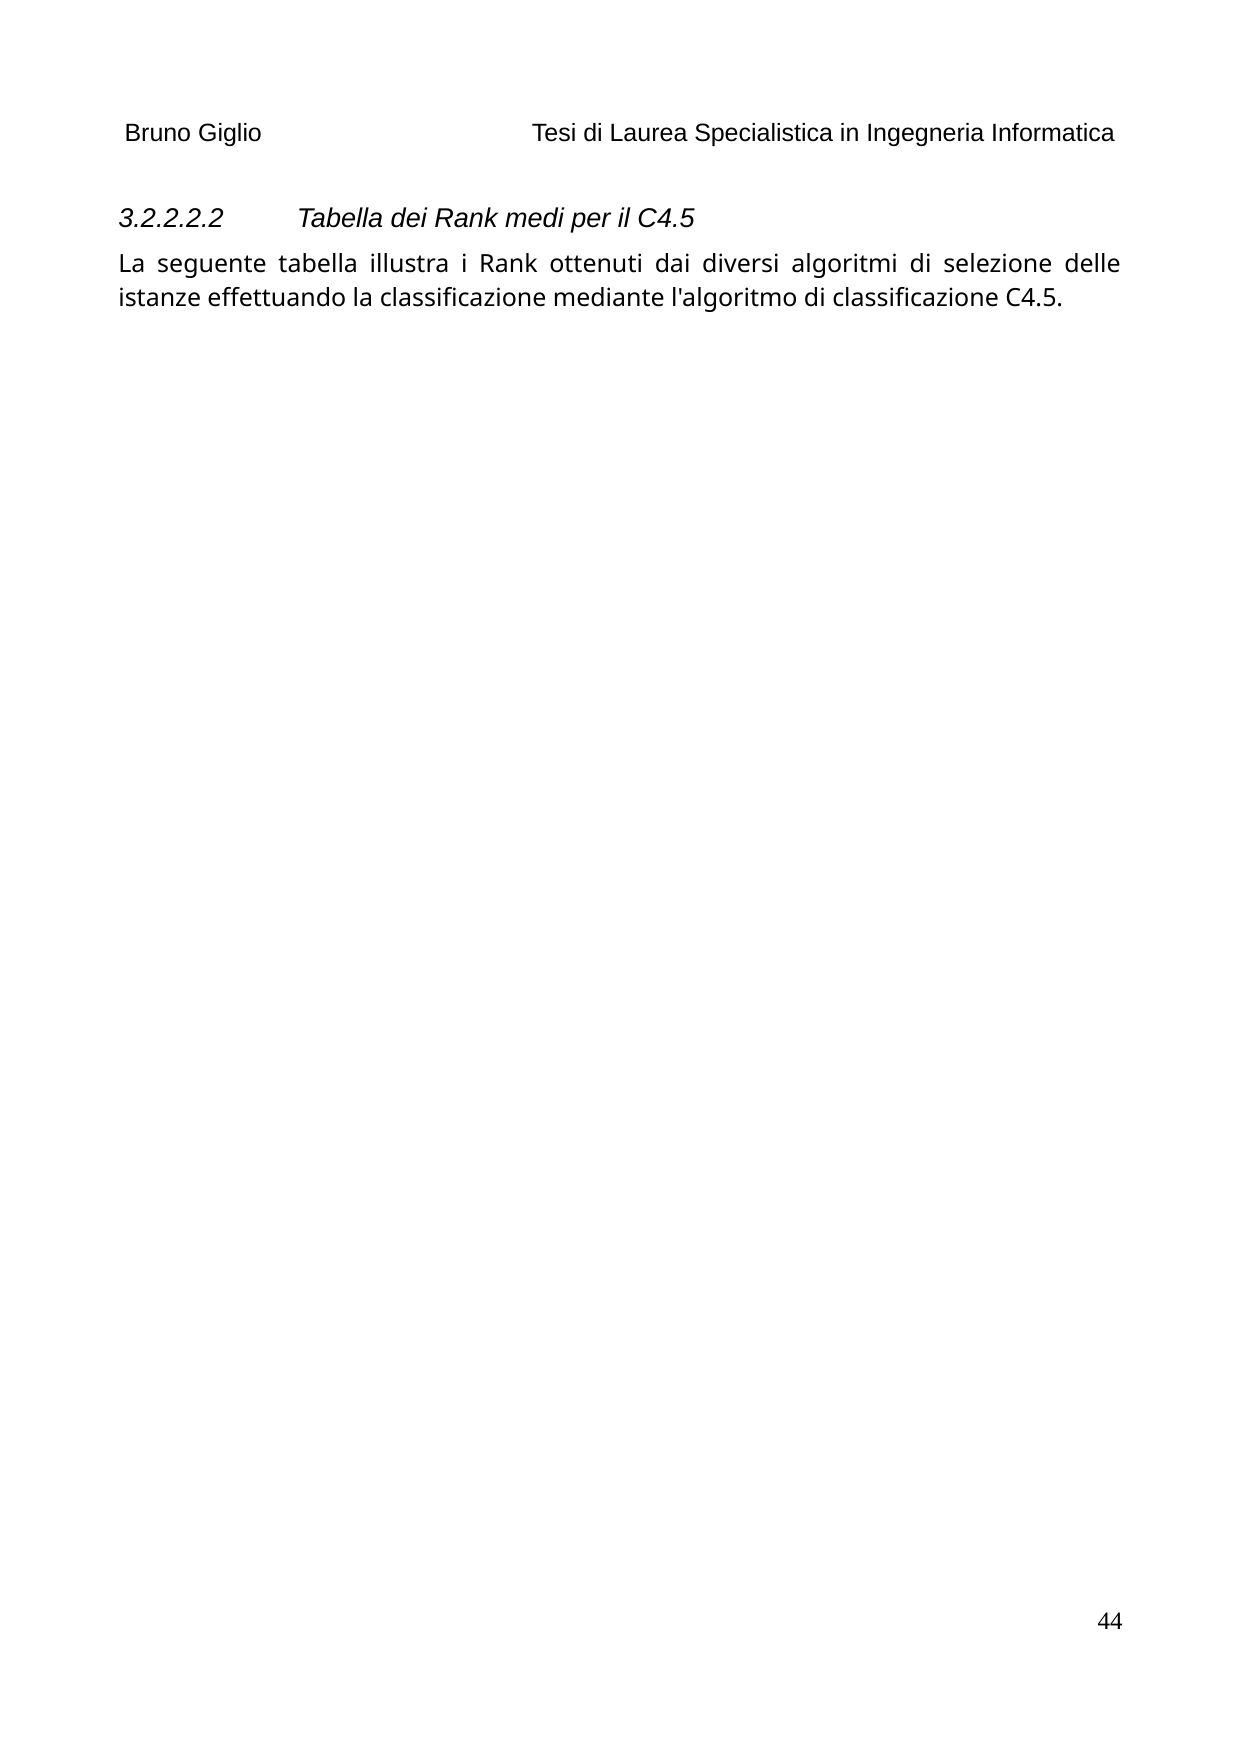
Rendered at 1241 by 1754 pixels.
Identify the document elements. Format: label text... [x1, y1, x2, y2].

subtitle Tabella dei Rank medi per il C4.5 [118, 202, 1122, 233]
text La seguente tabella illustra i Rank ottenuti dai diversi algoritmi di selezione delle istanze effettuando la classificazione mediante l'algoritmo di classificazione C4.5. [118, 246, 1122, 314]
